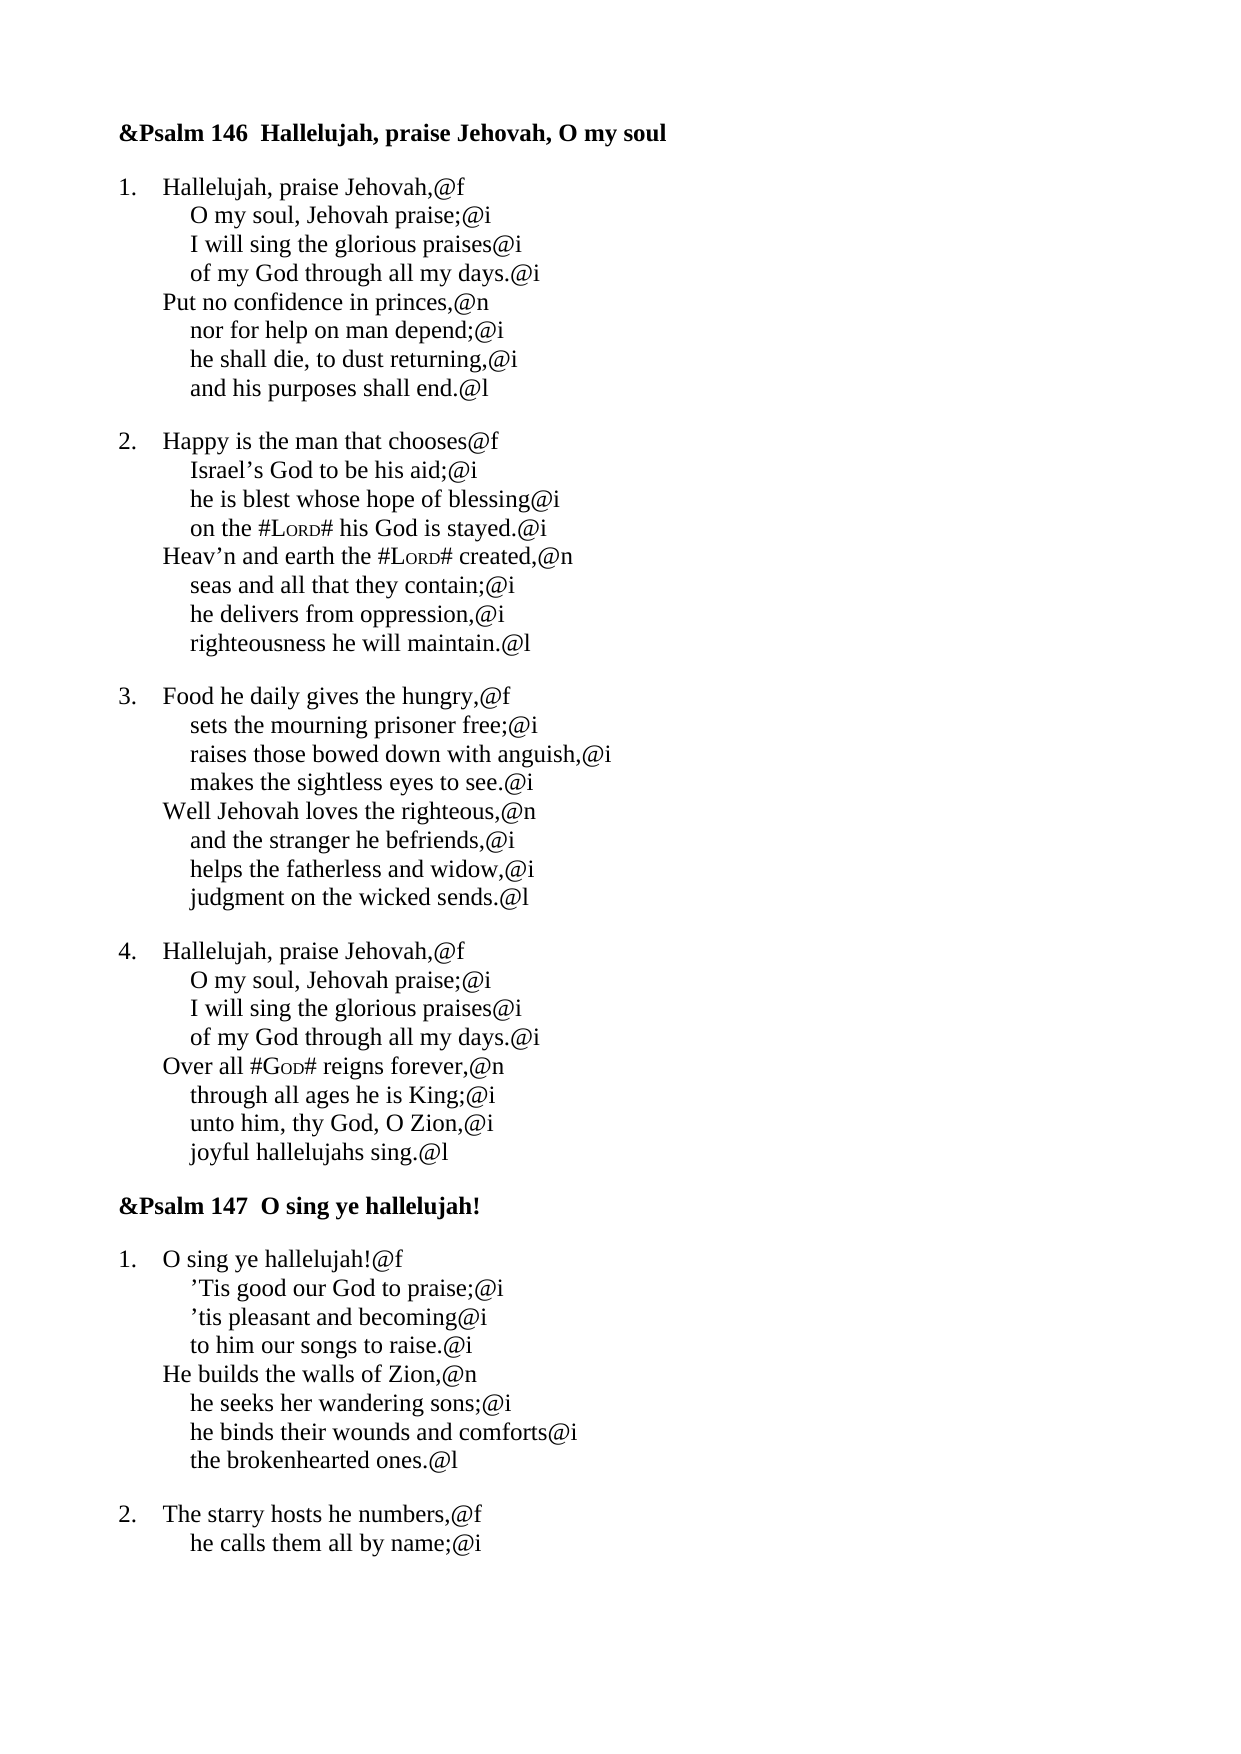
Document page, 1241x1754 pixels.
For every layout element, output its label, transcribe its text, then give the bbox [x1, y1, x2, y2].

text Heav’n and earth the #Lord# created,@n [162, 541, 1122, 570]
text Put no confidence in princes,@n [162, 287, 1122, 315]
text the brokenhearted ones.@l [171, 1446, 1122, 1474]
text I will sing the glorious praises@i [171, 229, 1122, 258]
text 3. Food he daily gives the hungry,@f [118, 681, 1122, 710]
text 1. O sing ye hallelujah!@f [118, 1244, 1122, 1273]
text helps the fatherless and widow,@i [171, 854, 1122, 882]
text Israel’s God to be his aid;@i [171, 455, 1122, 484]
text raises those bowed down with anguish,@i [171, 739, 1122, 767]
text Over all #God# reigns forever,@n [162, 1051, 1122, 1080]
text O my soul, Jehovah praise;@i [171, 965, 1122, 993]
text 1. Hallelujah, praise Jehovah,@f [118, 172, 1122, 200]
text O my soul, Jehovah praise;@i [171, 200, 1122, 229]
text 4. Hallelujah, praise Jehovah,@f [118, 936, 1122, 965]
text of my God through all my days.@i [171, 1022, 1122, 1051]
text makes the sightless eyes to see.@i [171, 767, 1122, 796]
text judgment on the wicked sends.@l [171, 882, 1122, 911]
text righteousness he will maintain.@l [171, 628, 1122, 656]
text on the #Lord# his God is stayed.@i [171, 513, 1122, 541]
text I will sing the glorious praises@i [171, 993, 1122, 1022]
text and the stranger he befriends,@i [171, 825, 1122, 854]
subtitle &Psalm 147 O sing ye hallelujah! [118, 1191, 1122, 1219]
text He builds the walls of Zion,@n [162, 1359, 1122, 1388]
text he seeks her wandering sons;@i [171, 1388, 1122, 1417]
text he binds their wounds and comforts@i [171, 1417, 1122, 1446]
text ’tis pleasant and becoming@i [171, 1302, 1122, 1331]
text unto him, thy God, O Zion,@i [171, 1108, 1122, 1137]
text he is blest whose hope of blessing@i [171, 484, 1122, 513]
text nor for help on man depend;@i [171, 315, 1122, 344]
text he delivers from oppression,@i [171, 599, 1122, 628]
text to him our songs to raise.@i [171, 1331, 1122, 1359]
text seas and all that they contain;@i [171, 570, 1122, 599]
text of my God through all my days.@i [171, 258, 1122, 287]
subtitle &Psalm 146 Hallelujah, praise Jehovah, O my soul [118, 118, 1122, 147]
text sets the mourning prisoner free;@i [171, 710, 1122, 739]
text through all ages he is King;@i [171, 1080, 1122, 1108]
text 2. Happy is the man that chooses@f [118, 426, 1122, 455]
text joyful hallelujahs sing.@l [171, 1137, 1122, 1166]
text Well Jehovah loves the righteous,@n [162, 796, 1122, 825]
text 2. The starry hosts he numbers,@f [118, 1499, 1122, 1528]
text and his purposes shall end.@l [171, 373, 1122, 402]
text he shall die, to dust returning,@i [171, 344, 1122, 373]
text ’Tis good our God to praise;@i [171, 1273, 1122, 1302]
text he calls them all by name;@i [171, 1528, 1122, 1557]
